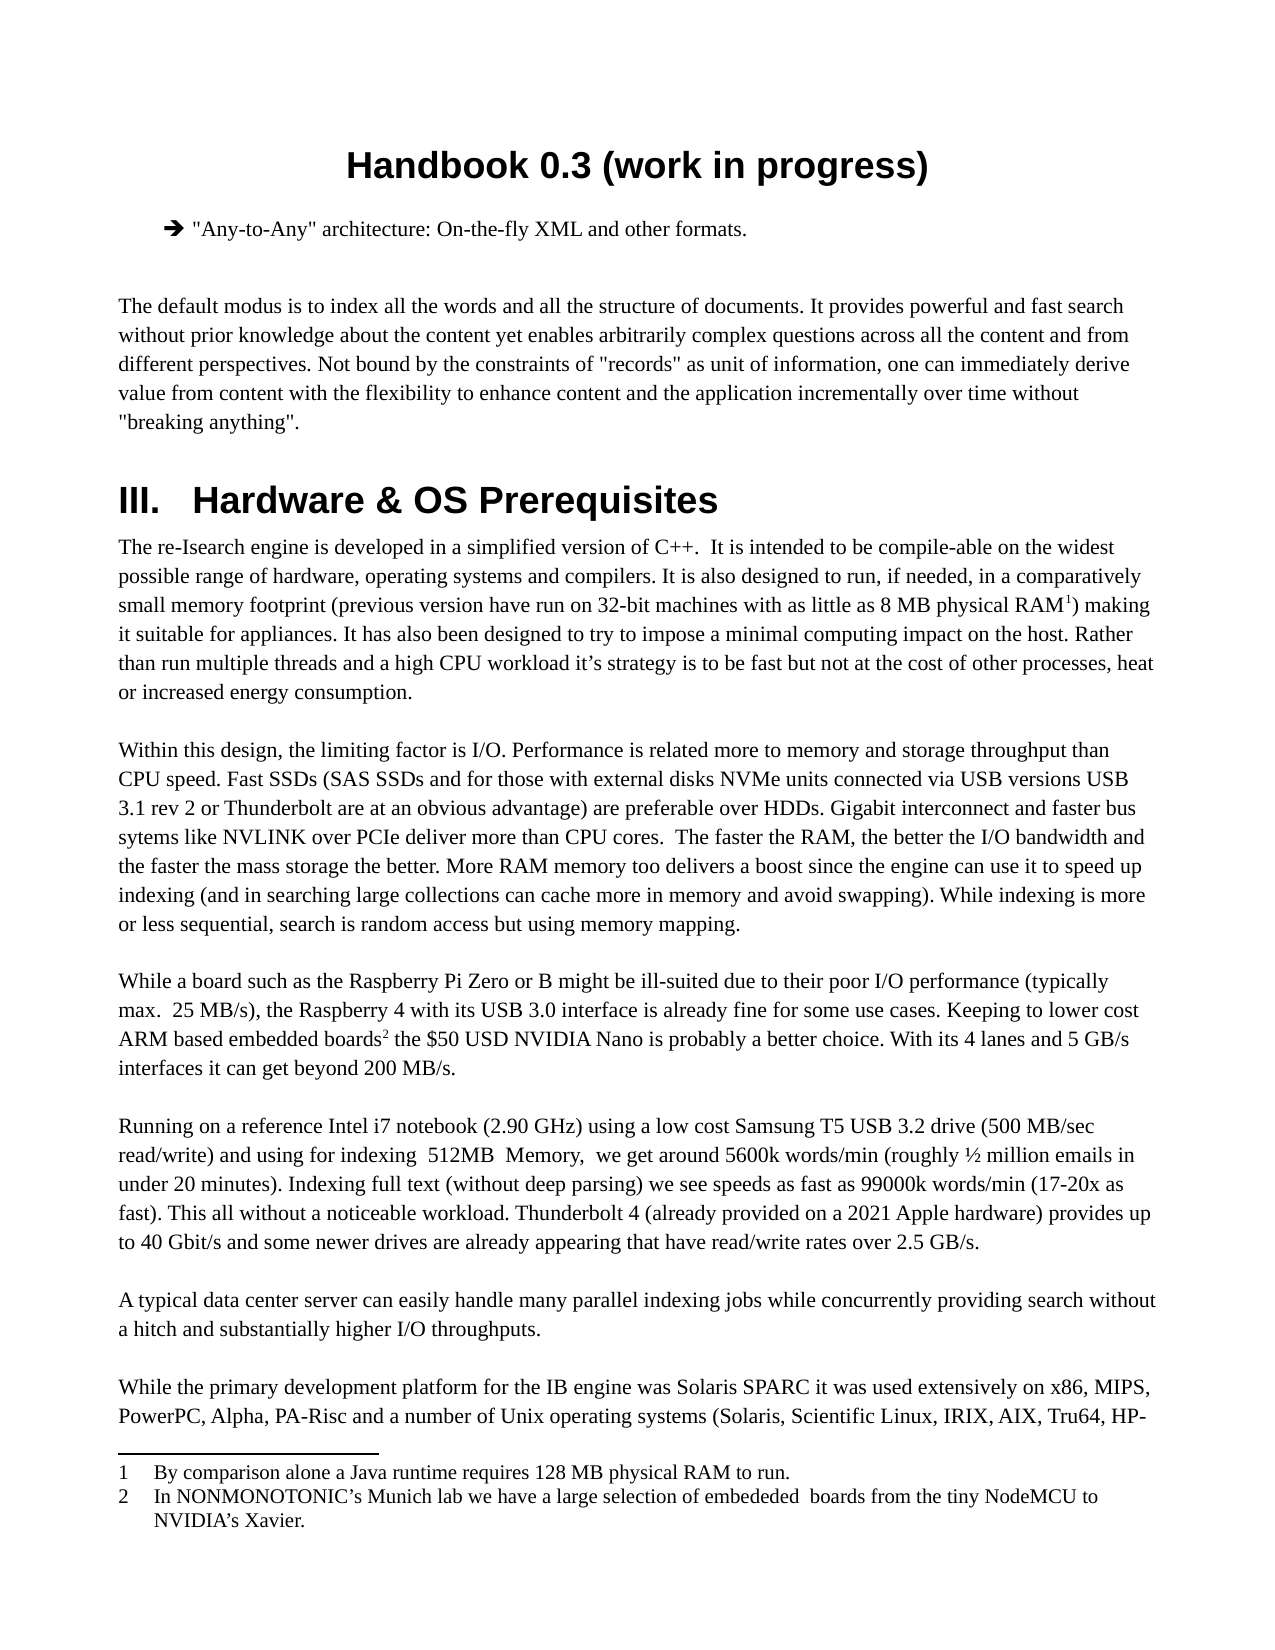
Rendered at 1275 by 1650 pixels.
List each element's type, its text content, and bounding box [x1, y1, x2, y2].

text The default modus is to index all the words and all the structure of documents. It provides powerful and fast search without prior knowledge about the content yet enables arbitrarily complex questions across all the content and from different perspectives. Not bound by the constraints of "records" as unit of information, one can immediately derive value from content with the flexibility to enhance content and the application incrementally over time without "breaking anything". [118, 293, 1157, 434]
list "Any-to-Any" architecture: On-the-fly XML and other formats. [162, 216, 1157, 241]
text While the primary development platform for the IB engine was Solaris SPARC it was used extensively on x86, MIPS, PowerPC, Alpha, PA-Risc and a number of Unix operating systems (Solaris, Scientific Linux, IRIX, AIX, Tru64, HP- [118, 1374, 1157, 1428]
text By comparison alone a Java runtime requires 128 MB physical RAM to run. [118, 1460, 1157, 1484]
text While a board such as the Raspberry Pi Zero or B might be ill-suited due to their poor I/O performance (typically max. 25 MB/s), the Raspberry 4 with its USB 3.0 interface is already fine for some use cases. Keeping to lower cost ARM based embedded boards the $50 USD NVIDIA Nano is probably a better choice. With its 4 lanes and 5 GB/s interfaces it can get beyond 200 MB/s. [118, 968, 1157, 1081]
text In NONMONOTONIC’s Munich lab we have a large selection of embededed boards from the tiny NodeMCU to NVIDIA’s Xavier. [118, 1484, 1157, 1532]
text A typical data center server can easily handle many parallel indexing jobs while concurrently providing search without a hitch and substantially higher I/O throughputs. [118, 1287, 1157, 1341]
text The re-Isearch engine is developed in a simplified version of C++. It is intended to be compile-able on the widest possible range of hardware, operating systems and compilers. It is also designed to run, if needed, in a comparatively small memory footprint (previous version have run on 32-bit machines with as little as 8 MB physical RAM) making it suitable for appliances. It has also been designed to try to impose a minimal computing impact on the host. Rather than run multiple threads and a high CPU workload it’s strategy is to be fast but not at the cost of other processes, heat or increased energy consumption. [118, 534, 1157, 704]
text Within this design, the limiting factor is I/O. Performance is related more to memory and storage throughput than CPU speed. Fast SSDs (SAS SSDs and for those with external disks NVMe units connected via USB versions USB 3.1 rev 2 or Thunderbolt are at an obvious advantage) are preferable over HDDs. Gigabit interconnect and faster bus sytems like NVLINK over PCIe deliver more than CPU cores. The faster the RAM, the better the I/O bandwidth and the faster the mass storage the better. More RAM memory too delivers a boost since the engine can use it to speed up indexing (and in searching large collections can cache more in memory and avoid swapping). While indexing is more or less sequential, search is random access but using memory mapping. [118, 737, 1157, 936]
text Running on a reference Intel i7 notebook (2.90 GHz) using a low cost Samsung T5 USB 3.2 drive (500 MB/sec read/write) and using for indexing 512MB Memory, we get around 5600k words/min (roughly ½ million emails in under 20 minutes). Indexing full text (without deep parsing) we see speeds as fast as 99000k words/min (17-20x as fast). This all without a noticeable workload. Thunderbolt 4 (already provided on a 2021 Apple hardware) provides up to 40 Gbit/s and some newer drives are already appearing that have read/write rates over 2.5 GB/s. [118, 1113, 1157, 1254]
subtitle Hardware & OS Prerequisites [118, 478, 1157, 522]
